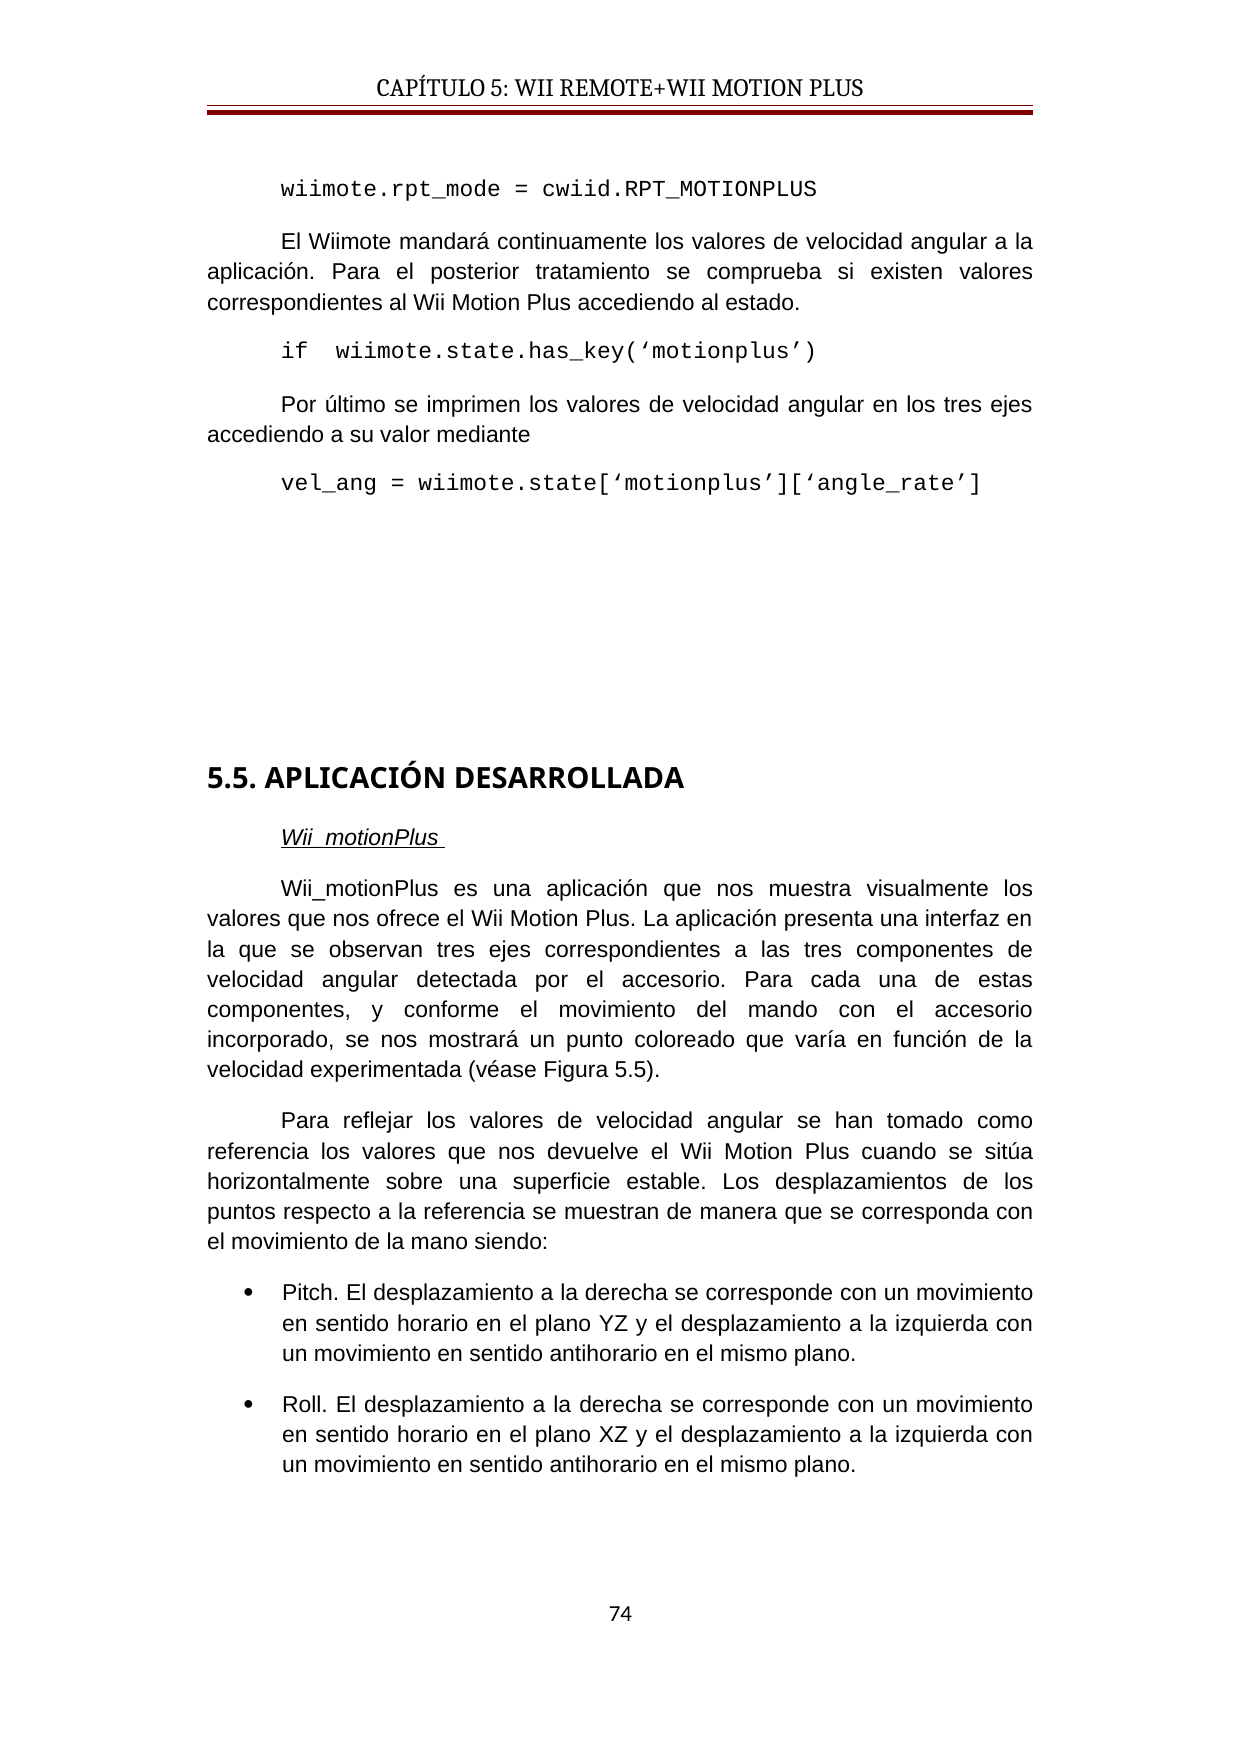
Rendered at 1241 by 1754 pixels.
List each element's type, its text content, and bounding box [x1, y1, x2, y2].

text El Wiimote mandará continuamente los valores de velocidad angular a la aplicación. Para el posterior tratamiento se comprueba si existen valores correspondientes al Wii Motion Plus accediendo al estado. [207, 228, 1033, 315]
list Pitch. El desplazamiento a la derecha se corresponde con un movimiento en sentido horario en el plano YZ y el desplazamiento a la izquierda con un movimiento en sentido antihorario en el mismo plano. [244, 1279, 1033, 1366]
text if wiimote.state.has_key(‘motionplus’) [207, 339, 1033, 366]
text Por último se imprimen los valores de velocidad angular en los tres ejes accediendo a su valor mediante [207, 391, 1033, 447]
text Para reflejar los valores de velocidad angular se han tomado como referencia los valores que nos devuelve el Wii Motion Plus cuando se sitúa horizontalmente sobre una superficie estable. Los desplazamientos de los puntos respecto a la referencia se muestran de manera que se corresponda con el movimiento de la mano siendo: [207, 1107, 1033, 1255]
list Roll. El desplazamiento a la derecha se corresponde con un movimiento en sentido horario en el plano XZ y el desplazamiento a la izquierda con un movimiento en sentido antihorario en el mismo plano. [244, 1391, 1033, 1478]
text wiimote.rpt_mode = cwiid.RPT_MOTIONPLUS [207, 177, 1033, 203]
text Wii_motionPlus [207, 824, 1033, 851]
text Wii_motionPlus es una aplicación que nos muestra visualmente los valores que nos ofrece el Wii Motion Plus. La aplicación presenta una interfaz en la que se observan tres ejes correspondientes a las tres componentes de velocidad angular detectada por el accesorio. Para cada una de estas componentes, y conforme el movimiento del mando con el accesorio incorporado, se nos mostrará un punto coloreado que varía en función de la velocidad experimentada (véase Figura 5.5). [207, 875, 1033, 1083]
text vel_ang = wiimote.state[‘motionplus’][‘angle_rate’] [207, 472, 1033, 498]
text 5.5. APLICACIÓN DESARROLLADA [207, 758, 1033, 797]
